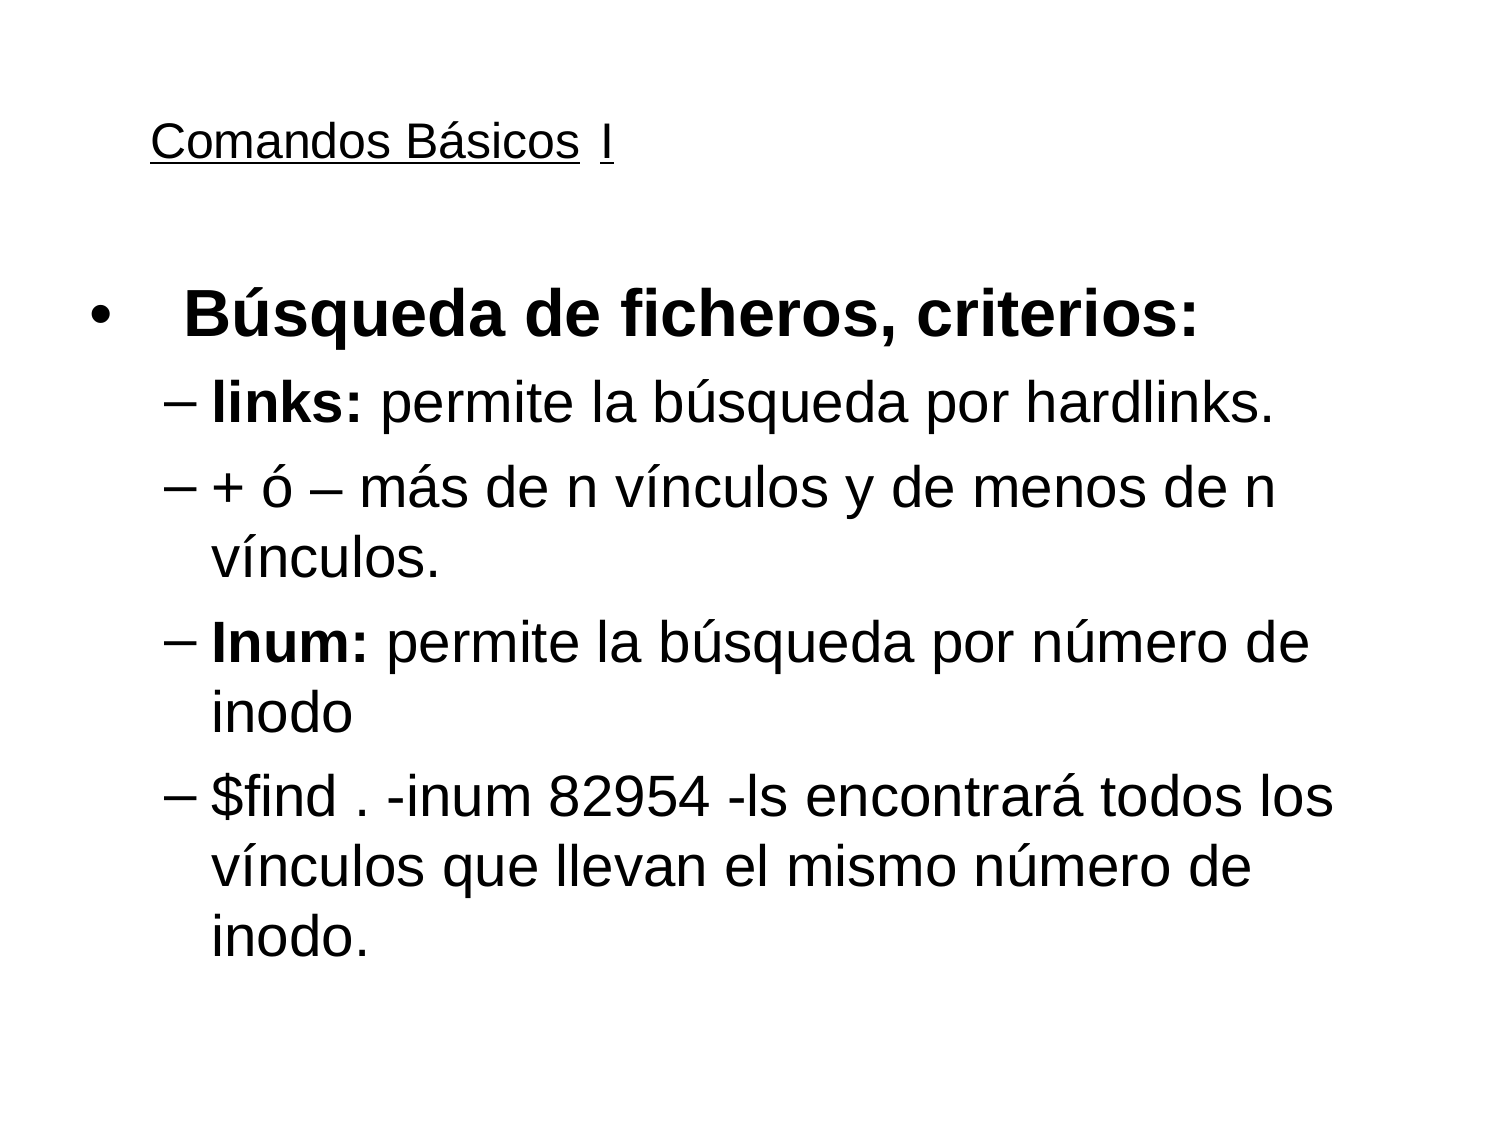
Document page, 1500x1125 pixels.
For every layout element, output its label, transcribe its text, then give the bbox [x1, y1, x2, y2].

list • Búsqueda de ficheros, criterios: links: permite la búsqueda por hardlinks. + ó – más de n vínculos y de menos de n vínculos. Inum: permite la búsqueda por número de inodo $find . -inum 82954 -ls encontrará todos los vínculos que llevan el mismo número de inodo. [75, 262, 1426, 1125]
title Comandos Básicos I [75, 45, 1426, 233]
